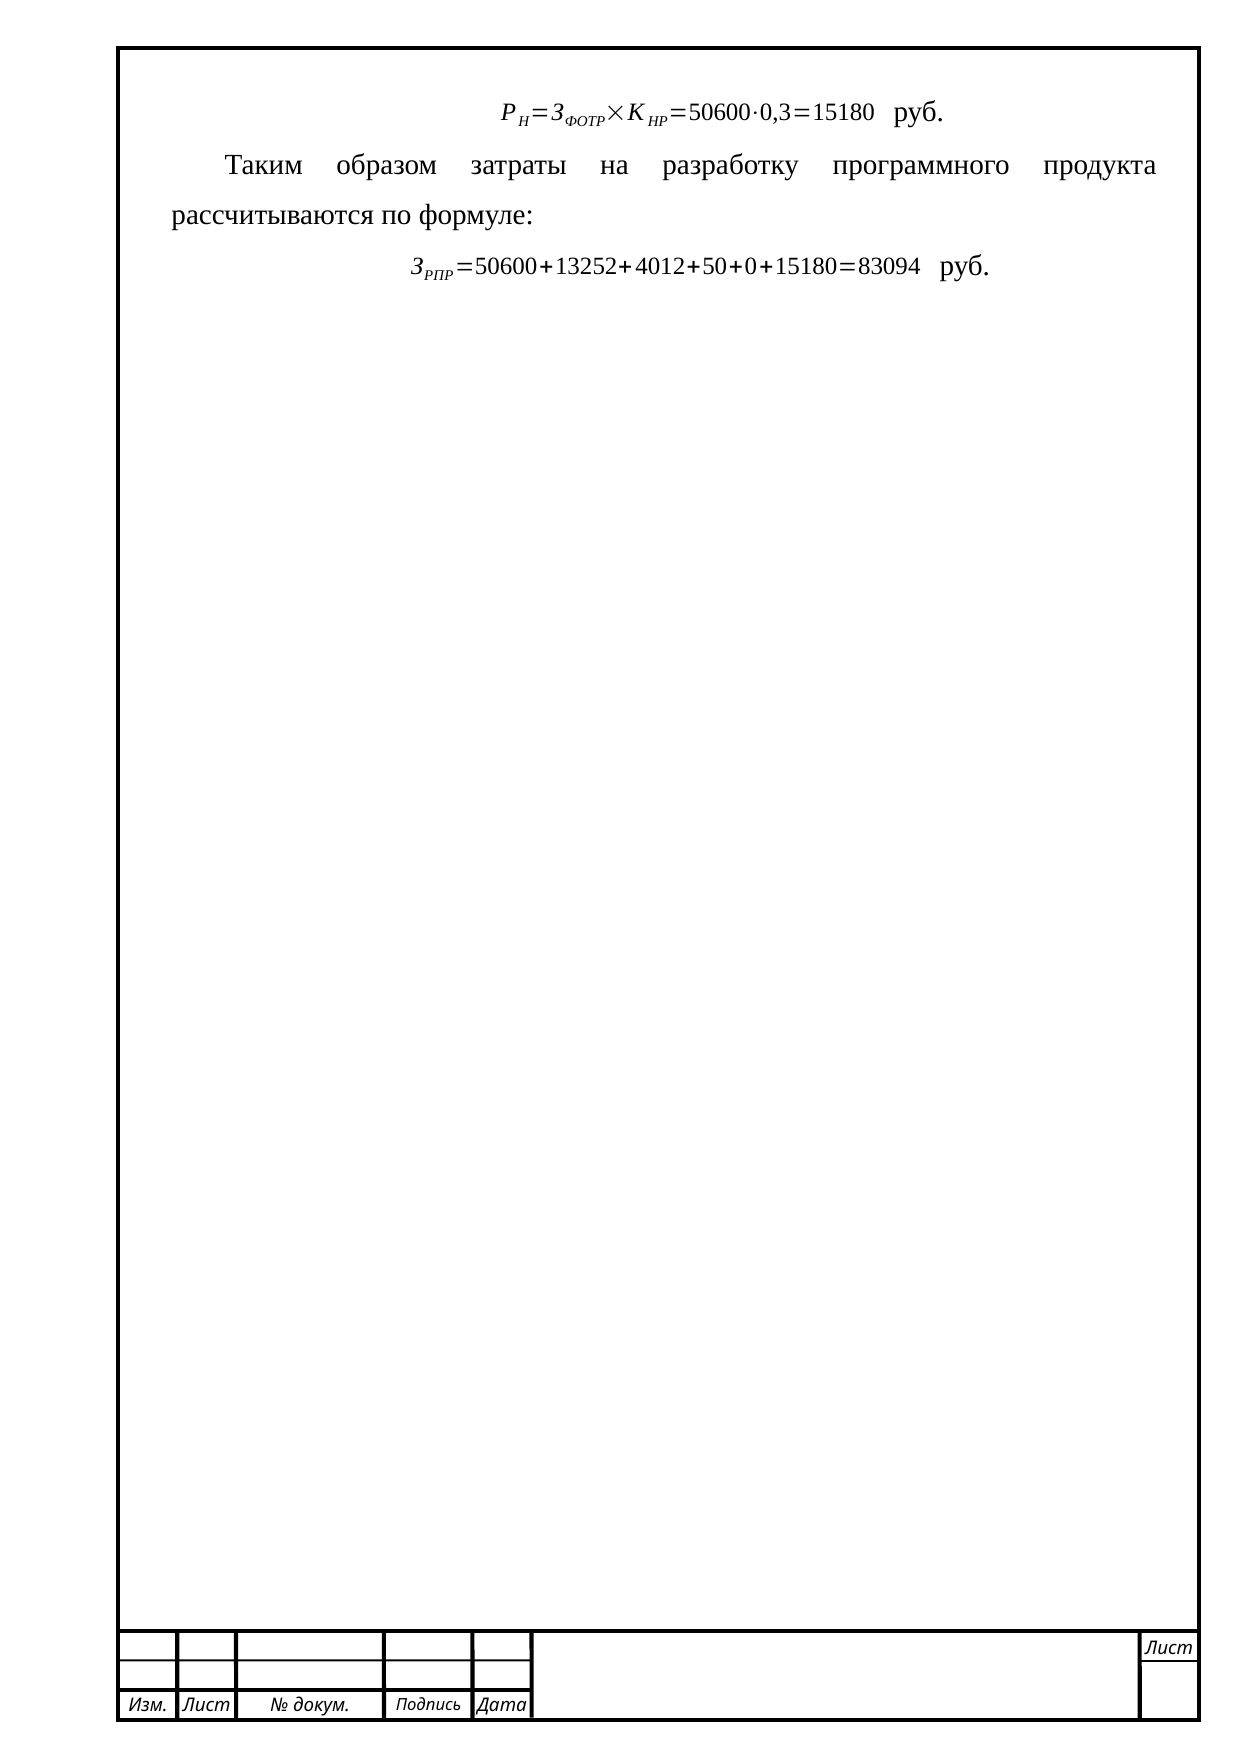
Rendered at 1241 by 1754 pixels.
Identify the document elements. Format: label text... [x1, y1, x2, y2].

text Таким образом затраты на разработку программного продукта рассчитываются по формуле: [171, 147, 1157, 231]
text руб. [165, 94, 1157, 130]
text руб. [171, 248, 1157, 284]
